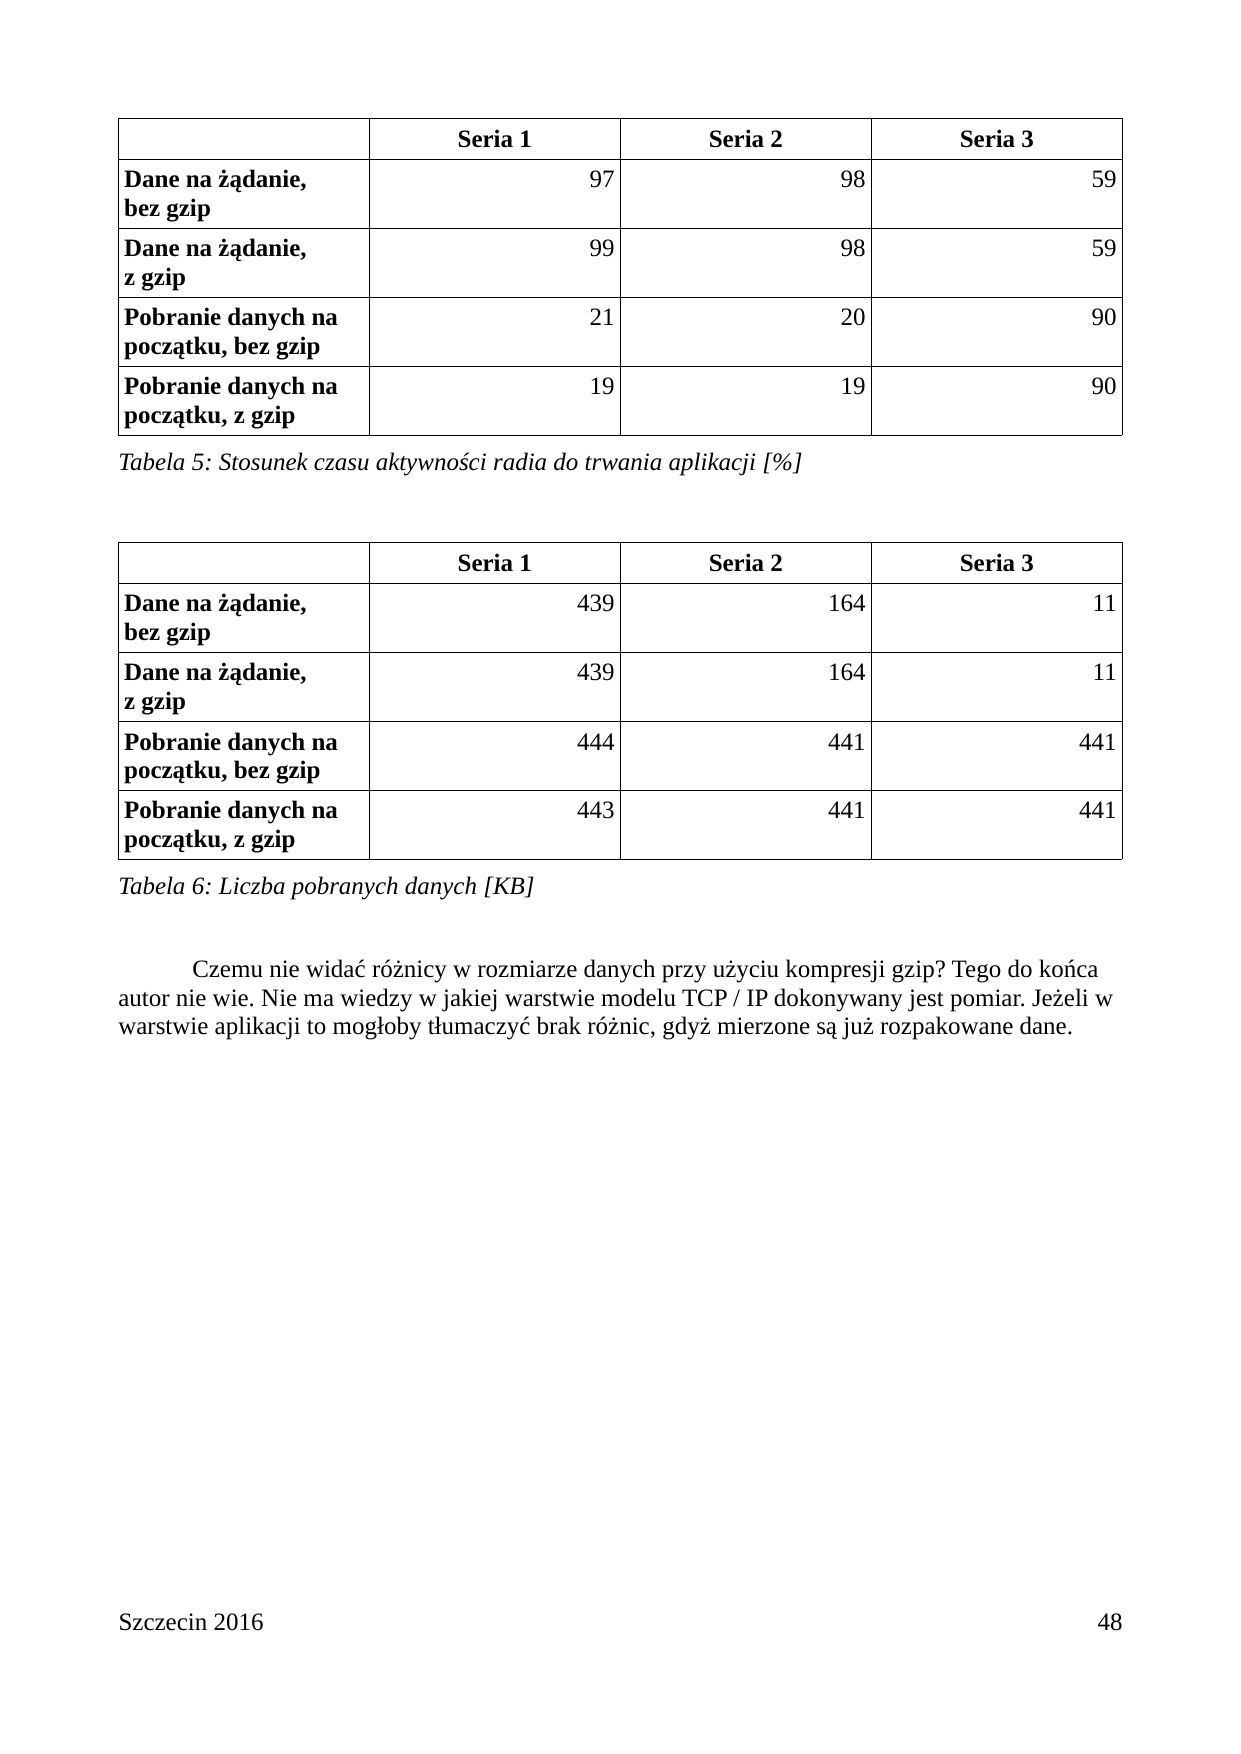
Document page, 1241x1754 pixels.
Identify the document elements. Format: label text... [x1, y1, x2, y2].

table_header Seria 1 [370, 119, 620, 158]
table_cell Dane na żądanie, z gzip [119, 653, 369, 721]
table_cell 441 [621, 791, 871, 859]
table_cell 98 [621, 229, 871, 297]
table_cell 164 [621, 584, 871, 652]
table_cell 11 [872, 653, 1122, 721]
table_header [119, 119, 369, 158]
table_cell 20 [621, 298, 871, 366]
table_cell 21 [370, 298, 620, 366]
table_cell Pobranie danych na początku, bez gzip [119, 722, 369, 790]
table_cell 59 [872, 160, 1122, 227]
table_cell 19 [370, 367, 620, 435]
table_cell Dane na żądanie, bez gzip [119, 584, 369, 652]
table_cell Dane na żądanie, bez gzip [119, 160, 369, 227]
table_header Seria 3 [872, 543, 1122, 583]
table_header [119, 543, 369, 583]
table_header Seria 2 [621, 543, 871, 583]
table_cell 97 [370, 160, 620, 227]
table_cell 441 [872, 722, 1122, 790]
table_cell Dane na żądanie, z gzip [119, 229, 369, 297]
text Tabela 5: Stosunek czasu aktywności radia do trwania aplikacji [%] [118, 447, 1122, 476]
table_header Seria 1 [370, 543, 620, 583]
table_cell 164 [621, 653, 871, 721]
table_cell 19 [621, 367, 871, 435]
table_cell 444 [370, 722, 620, 790]
table_cell 443 [370, 791, 620, 859]
table_header Seria 2 [621, 119, 871, 158]
table_cell Pobranie danych na początku, bez gzip [119, 298, 369, 366]
table_cell 439 [370, 653, 620, 721]
text Tabela 6: Liczba pobranych danych [KB] [118, 871, 1122, 900]
table_cell 90 [872, 298, 1122, 366]
table_cell 99 [370, 229, 620, 297]
table_cell 11 [872, 584, 1122, 652]
table_cell 98 [621, 160, 871, 227]
table_cell 59 [872, 229, 1122, 297]
table_cell 90 [872, 367, 1122, 435]
table_cell 439 [370, 584, 620, 652]
table_header Seria 3 [872, 119, 1122, 158]
table_cell 441 [872, 791, 1122, 859]
table_cell Pobranie danych na początku, z gzip [119, 367, 369, 435]
table_cell 441 [621, 722, 871, 790]
table_cell Pobranie danych na początku, z gzip [119, 791, 369, 859]
text Czemu nie widać różnicy w rozmiarze danych przy użyciu kompresji gzip? Tego do końca autor nie wie. Nie ma wiedzy w jakiej warstwie modelu TCP / IP dokonywany jest pomiar. Jeżeli w warstwie aplikacji to mogłoby tłumaczyć brak różnic, gdyż mierzone są już rozpakowane dane. [118, 954, 1122, 1040]
